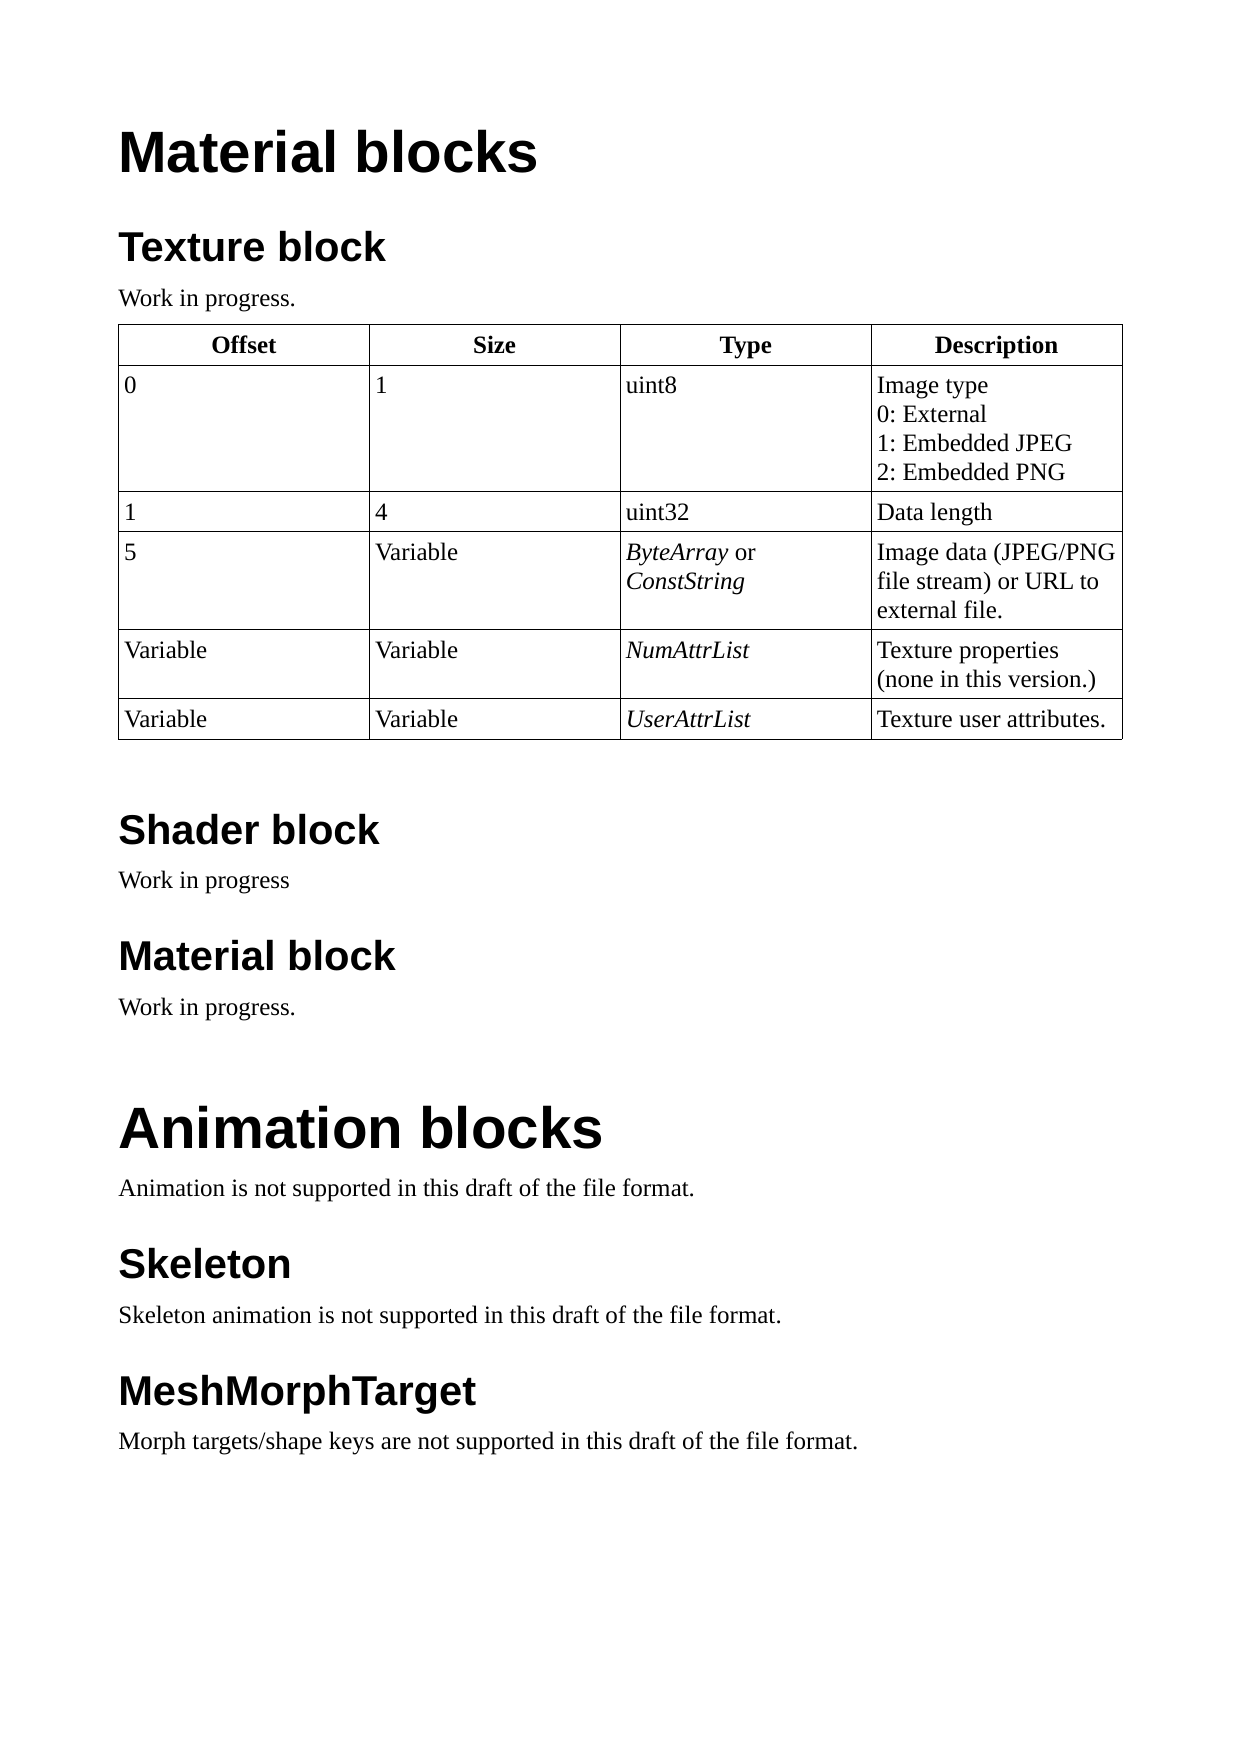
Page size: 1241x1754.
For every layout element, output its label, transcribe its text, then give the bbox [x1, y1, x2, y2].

subtitle Animation blocks [118, 1093, 1122, 1161]
subtitle Skeleton [118, 1239, 1122, 1287]
subtitle MeshMorphTarget [118, 1366, 1122, 1414]
table_cell UserAttrList [621, 699, 871, 739]
text Morph targets/shape keys are not supported in this draft of the file format. [118, 1426, 1122, 1455]
table_cell Image type 0: External 1: Embedded JPEG 2: Embedded PNG [872, 366, 1122, 491]
table_header Description [872, 325, 1122, 364]
table_cell uint8 [621, 366, 871, 491]
table_cell Image data (JPEG/PNG file stream) or URL to external file. [872, 532, 1122, 629]
table_header Type [621, 325, 871, 364]
table_cell Variable [370, 699, 620, 739]
text Skeleton animation is not supported in this draft of the file format. [118, 1300, 1122, 1328]
table_cell uint32 [621, 492, 871, 531]
text Animation is not supported in this draft of the file format. [118, 1173, 1122, 1202]
table_header Size [370, 325, 620, 364]
table_cell Texture properties (none in this version.) [872, 630, 1122, 698]
text Work in progress [118, 865, 1122, 894]
table_cell ByteArray or ConstString [621, 532, 871, 629]
table_cell Texture user attributes. [872, 699, 1122, 739]
table_cell 0 [119, 366, 369, 491]
subtitle Shader block [118, 805, 1122, 853]
text Work in progress. [118, 992, 1122, 1021]
table_cell Variable [370, 630, 620, 698]
table_header Offset [119, 325, 369, 364]
text Work in progress. [118, 283, 1122, 312]
table_cell 4 [370, 492, 620, 531]
table_cell Data length [872, 492, 1122, 531]
table_cell 5 [119, 532, 369, 629]
table_cell NumAttrList [621, 630, 871, 698]
table_cell 1 [119, 492, 369, 531]
table_cell Variable [119, 630, 369, 698]
table_cell Variable [119, 699, 369, 739]
subtitle Material blocks [118, 118, 1122, 185]
table_cell Variable [370, 532, 620, 629]
table_cell 1 [370, 366, 620, 491]
subtitle Texture block [118, 223, 1122, 271]
subtitle Material block [118, 932, 1122, 979]
